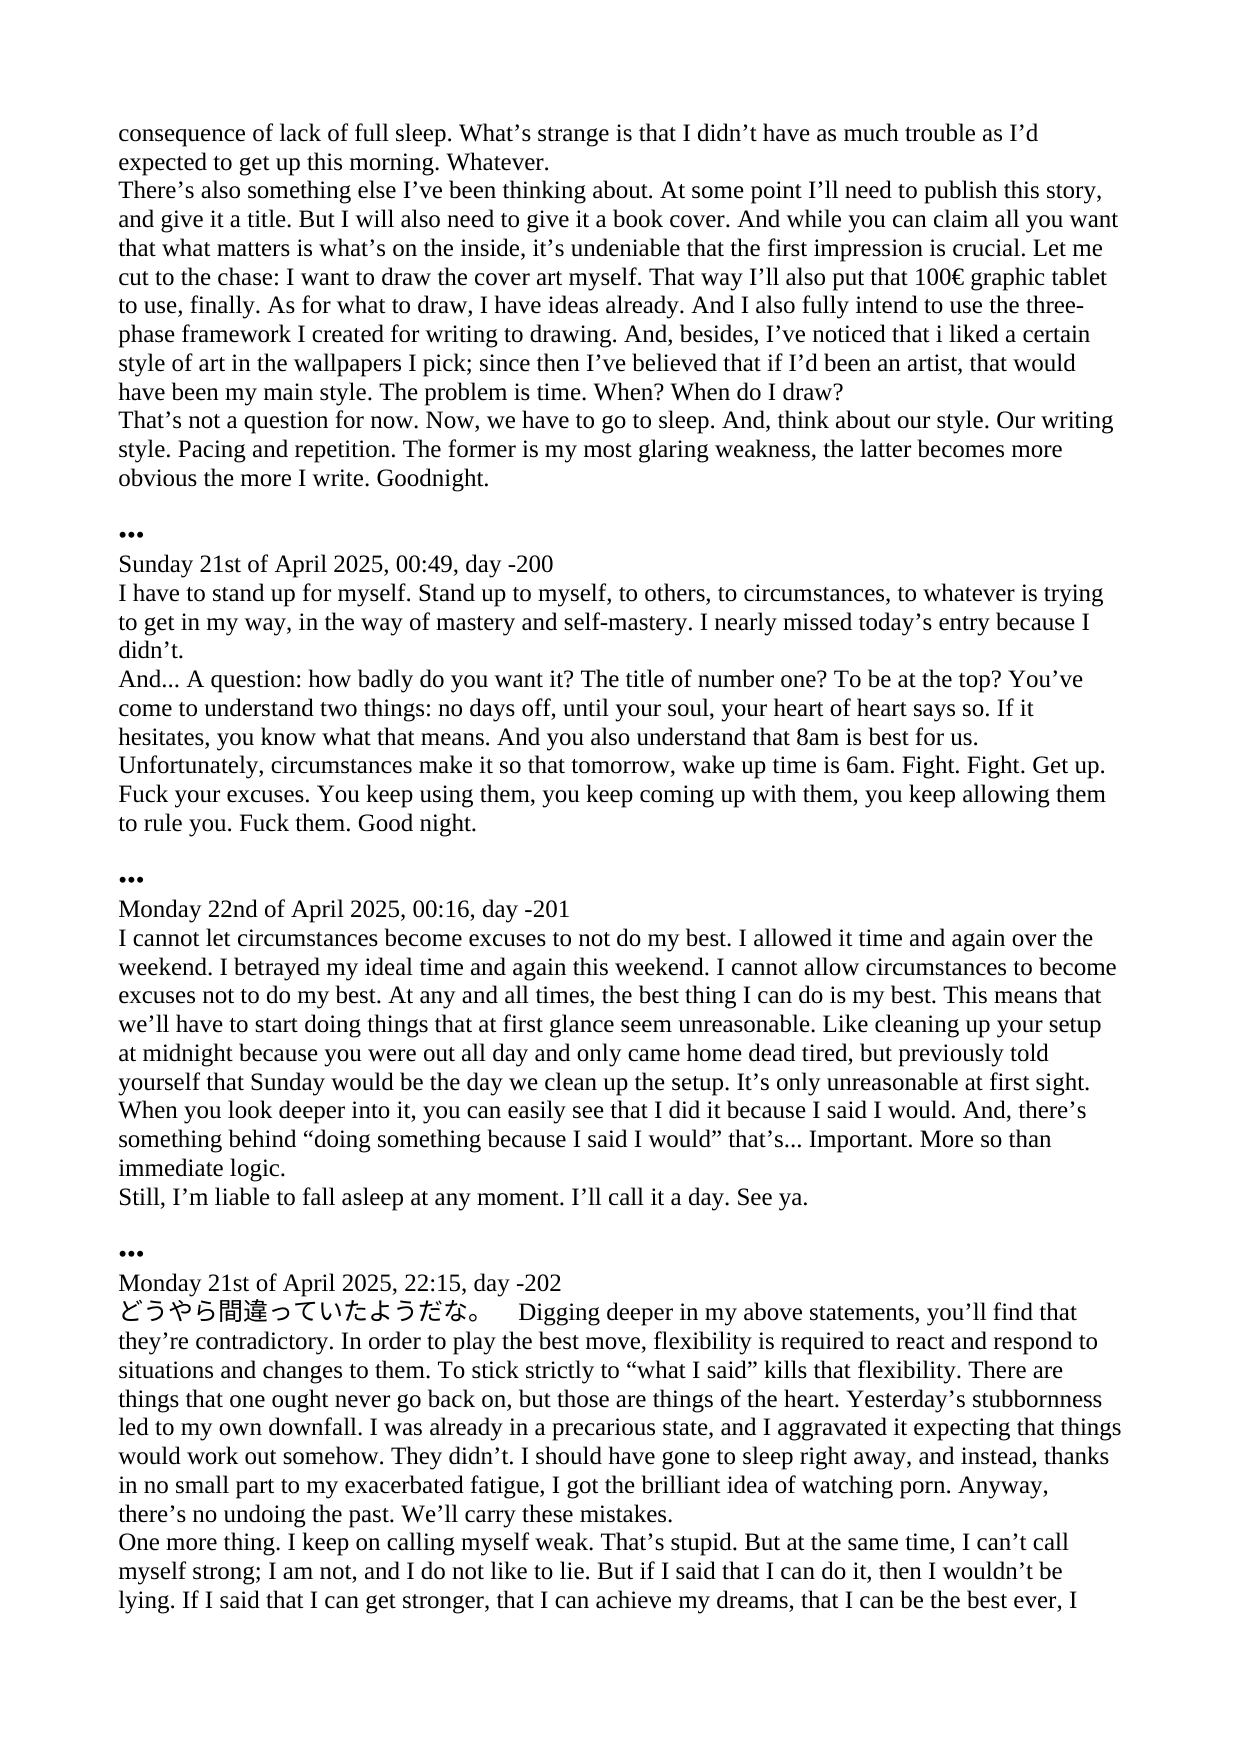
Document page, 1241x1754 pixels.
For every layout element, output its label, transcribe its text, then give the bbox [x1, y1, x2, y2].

text どうやら間違っていたようだな。 Digging deeper in my above statements, you’ll find that they’re contradictory. In order to play the best move, flexibility is required to react and respond to situations and changes to them. To stick strictly to “what I said” kills that flexibility. There are things that one ought never go back on, but those are things of the heart. Yesterday’s stubbornness led to my own downfall. I was already in a precarious state, and I aggravated it expecting that things would work out somehow. They didn’t. I should have gone to sleep right away, and instead, thanks in no small part to my exacerbated fatigue, I got the brilliant idea of watching porn. Anyway, there’s no undoing the past. We’ll carry these mistakes. [118, 1297, 1122, 1527]
text ••• [118, 521, 1122, 549]
text I have to stand up for myself. Stand up to myself, to others, to circumstances, to whatever is trying to get in my way, in the way of mastery and self-mastery. I nearly missed today’s entry because I didn’t. [118, 578, 1122, 664]
text One more thing. I keep on calling myself weak. That’s stupid. But at the same time, I can’t call myself strong; I am not, and I do not like to lie. But if I said that I can do it, then I wouldn’t be lying. If I said that I can get stronger, that I can achieve my dreams, that I can be the best ever, I [118, 1527, 1122, 1614]
text Monday 22nd of April 2025, 00:16, day -201 [118, 894, 1122, 923]
text There’s also something else I’ve been thinking about. At some point I’ll need to publish this story, and give it a title. But I will also need to give it a book cover. And while you can claim all you want that what matters is what’s on the inside, it’s undeniable that the first impression is crucial. Let me cut to the chase: I want to draw the cover art myself. That way I’ll also put that 100€ graphic tablet to use, finally. As for what to draw, I have ideas already. And I also fully intend to use the three-phase framework I created for writing to drawing. And, besides, I’ve noticed that i liked a certain style of art in the wallpapers I pick; since then I’ve believed that if I’d been an artist, that would have been my main style. The problem is time. When? When do I draw? [118, 176, 1122, 406]
text And... A question: how badly do you want it? The title of number one? To be at the top? You’ve come to understand two things: no days off, until your soul, your heart of heart says so. If it hesitates, you know what that means. And you also understand that 8am is best for us. Unfortunately, circumstances make it so that tomorrow, wake up time is 6am. Fight. Fight. Get up. Fuck your excuses. You keep using them, you keep coming up with them, you keep allowing them to rule you. Fuck them. Good night. [118, 664, 1122, 837]
text That’s not a question for now. Now, we have to go to sleep. And, think about our style. Our writing style. Pacing and repetition. The former is my most glaring weakness, the latter becomes more obvious the more I write. Goodnight. [118, 406, 1122, 492]
text Sunday 21st of April 2025, 00:49, day -200 [118, 549, 1122, 578]
text I cannot let circumstances become excuses to not do my best. I allowed it time and again over the weekend. I betrayed my ideal time and again this weekend. I cannot allow circumstances to become excuses not to do my best. At any and all times, the best thing I can do is my best. This means that we’ll have to start doing things that at first glance seem unreasonable. Like cleaning up your setup at midnight because you were out all day and only came home dead tired, but previously told yourself that Sunday would be the day we clean up the setup. It’s only unreasonable at first sight. When you look deeper into it, you can easily see that I did it because I said I would. And, there’s something behind “doing something because I said I would” that’s... Important. More so than immediate logic. [118, 923, 1122, 1182]
text ••• [118, 866, 1122, 894]
text ••• [118, 1239, 1122, 1268]
text consequence of lack of full sleep. What’s strange is that I didn’t have as much trouble as I’d expected to get up this morning. Whatever. [118, 118, 1122, 176]
text Still, I’m liable to fall asleep at any moment. I’ll call it a day. See ya. [118, 1182, 1122, 1211]
text Monday 21st of April 2025, 22:15, day -202 [118, 1268, 1122, 1297]
